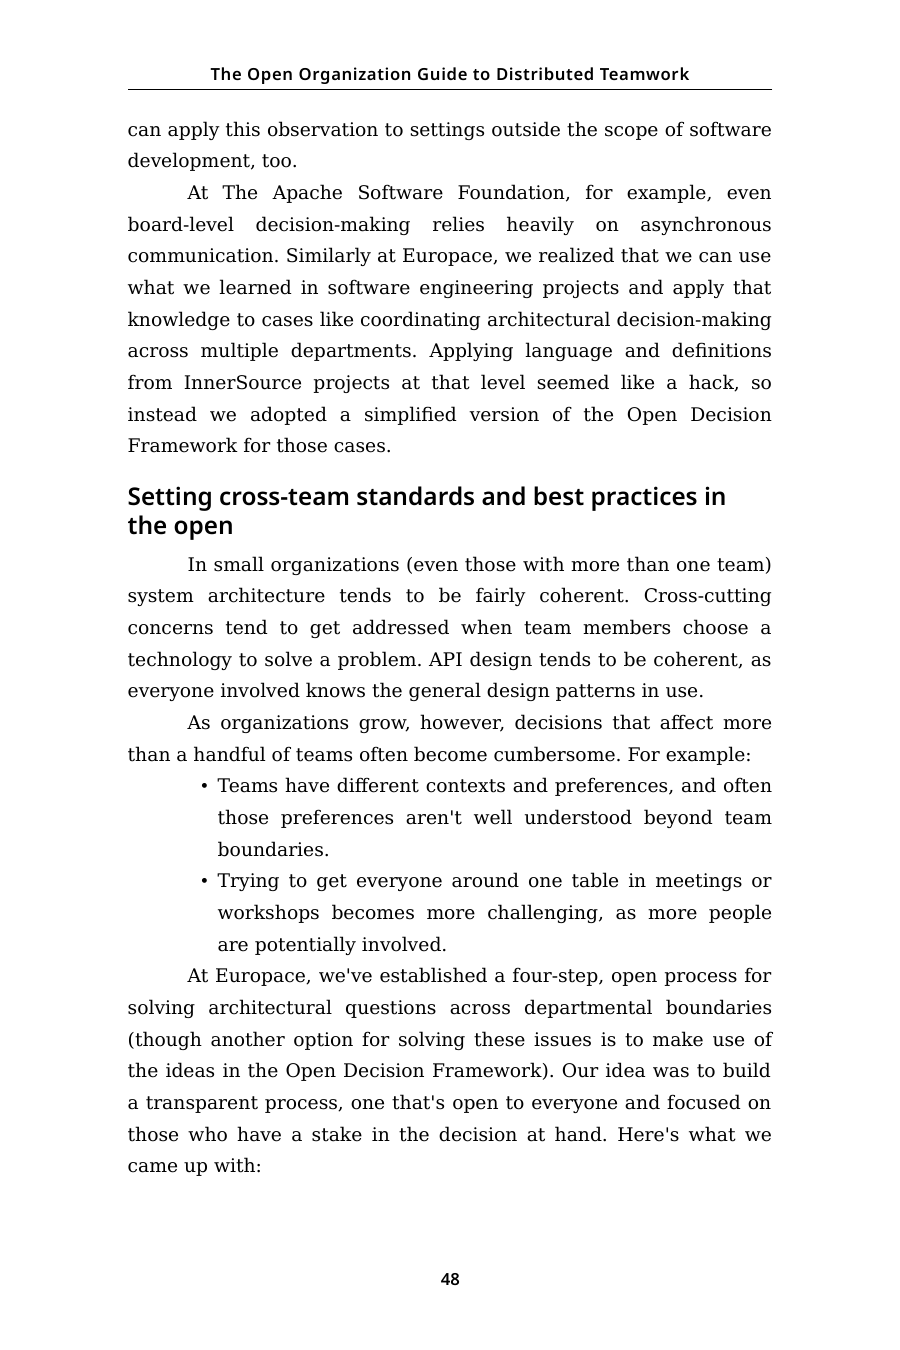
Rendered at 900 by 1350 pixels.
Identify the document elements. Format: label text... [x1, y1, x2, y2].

list Teams have different contexts and preferences, and often those preferences aren't well understood beyond team boundaries. [201, 776, 772, 861]
text As organizations grow, however, decisions that affect more than a handful of teams often become cumbersome. For example: [127, 712, 772, 766]
text In small organizations (even those with more than one team) system architecture tends to be fairly coherent. Cross-cutting concerns tend to get addressed when team members choose a technology to solve a problem. API design tends to be coherent, as everyone involved knows the general design patterns in use. [127, 554, 772, 702]
text At Europace, we've established a four-step, open process for solving architectural questions across departmental boundaries (though another option for solving these issues is to make use of the ideas in the Open Decision Framework). Our idea was to build a transparent process, one that's open to everyone and focused on those who have a stake in the decision at hand. Here's what we came up with: [127, 966, 772, 1177]
text At The Apache Software Foundation, for example, even board-level decision-making relies heavily on asynchronous communication. Similarly at Europace, we realized that we can use what we learned in software engineering projects and apply that knowledge to cases like coordinating architectural decision-making across multiple departments. Applying language and definitions from InnerSource projects at that level seemed like a hack, so instead we adopted a simplified version of the Open Decision Framework for those cases. [127, 182, 772, 457]
list Trying to get everyone around one table in meetings or workshops becomes more challenging, as more people are potentially involved. [201, 871, 772, 956]
text can apply this observation to settings outside the scope of software development, too. [127, 118, 772, 172]
subtitle Setting cross-team standards and best practices in the open [127, 481, 772, 541]
